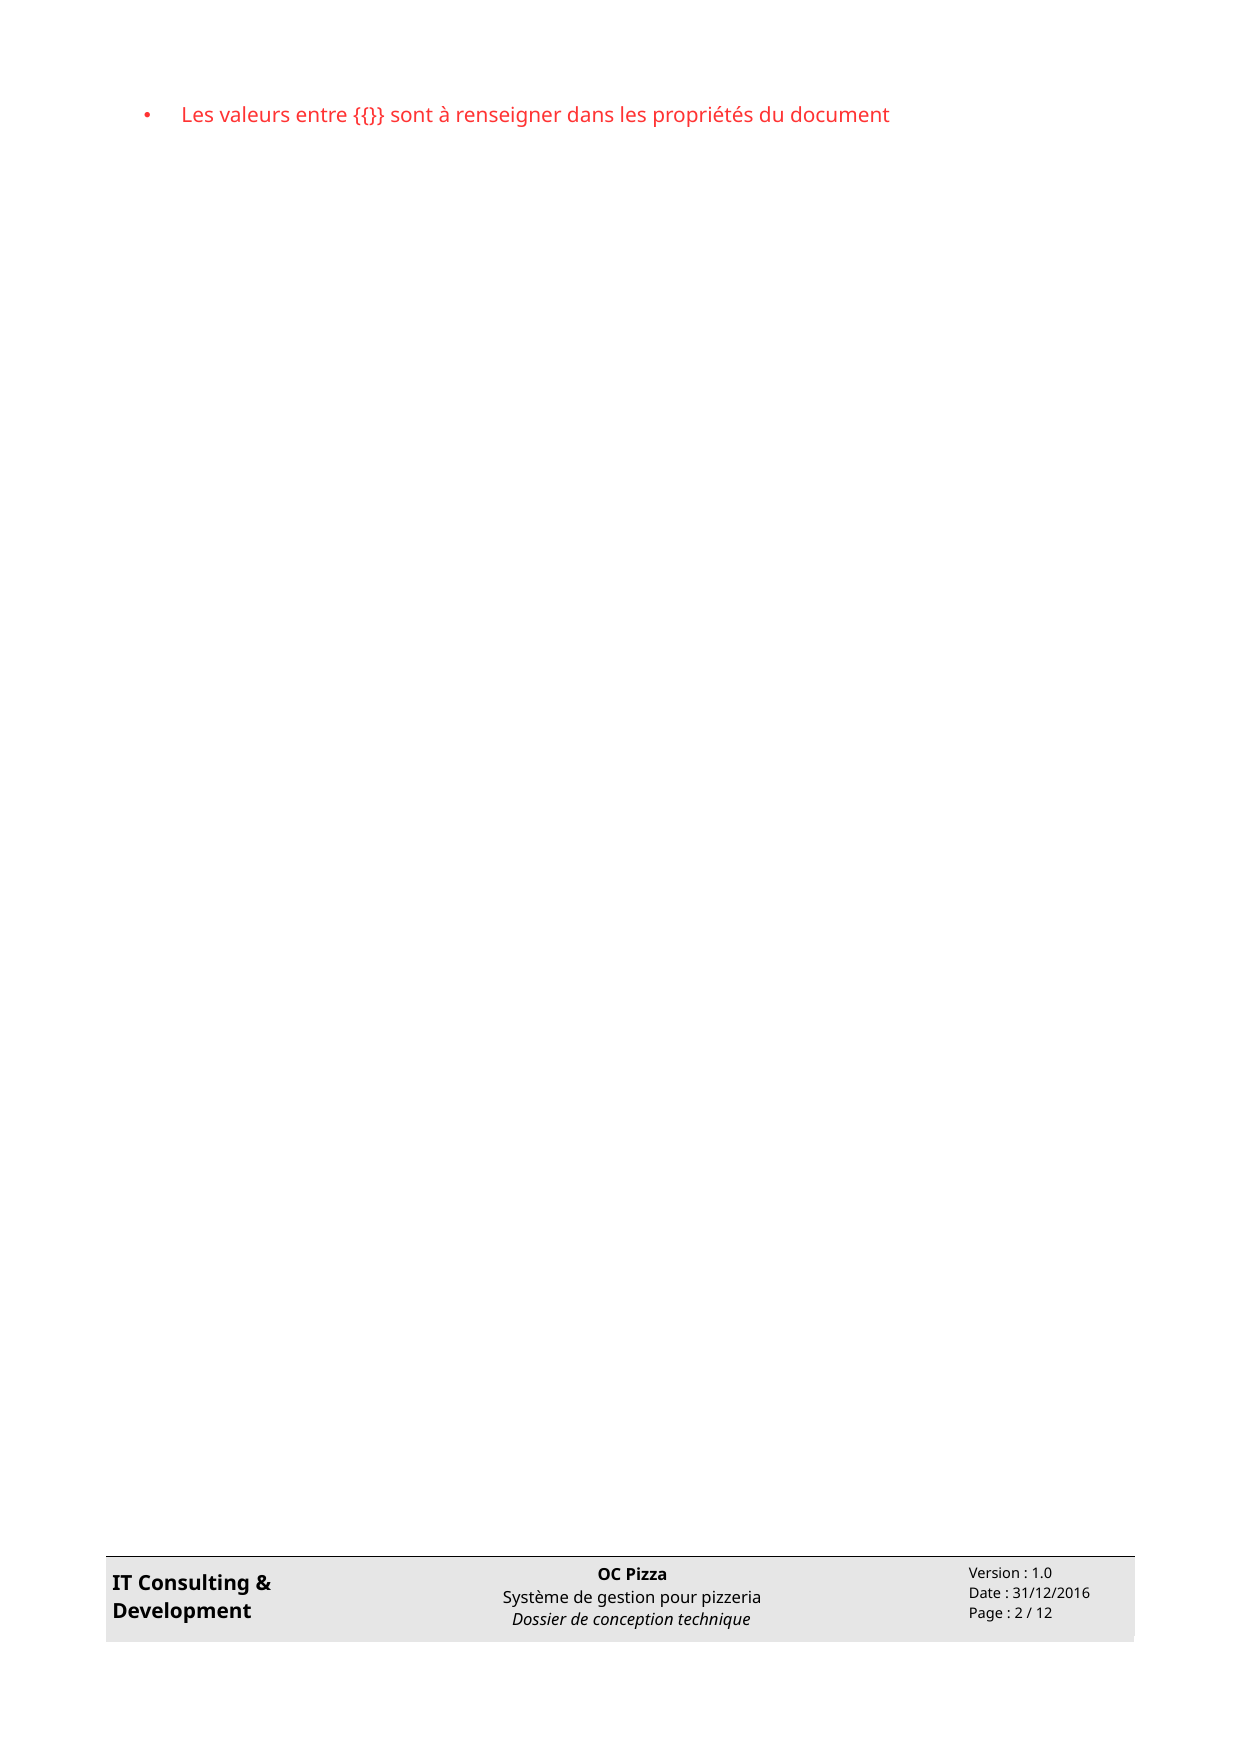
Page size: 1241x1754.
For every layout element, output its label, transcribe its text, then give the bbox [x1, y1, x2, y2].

list Les valeurs entre {{}} sont à renseigner dans les propriétés du document [144, 100, 1134, 129]
